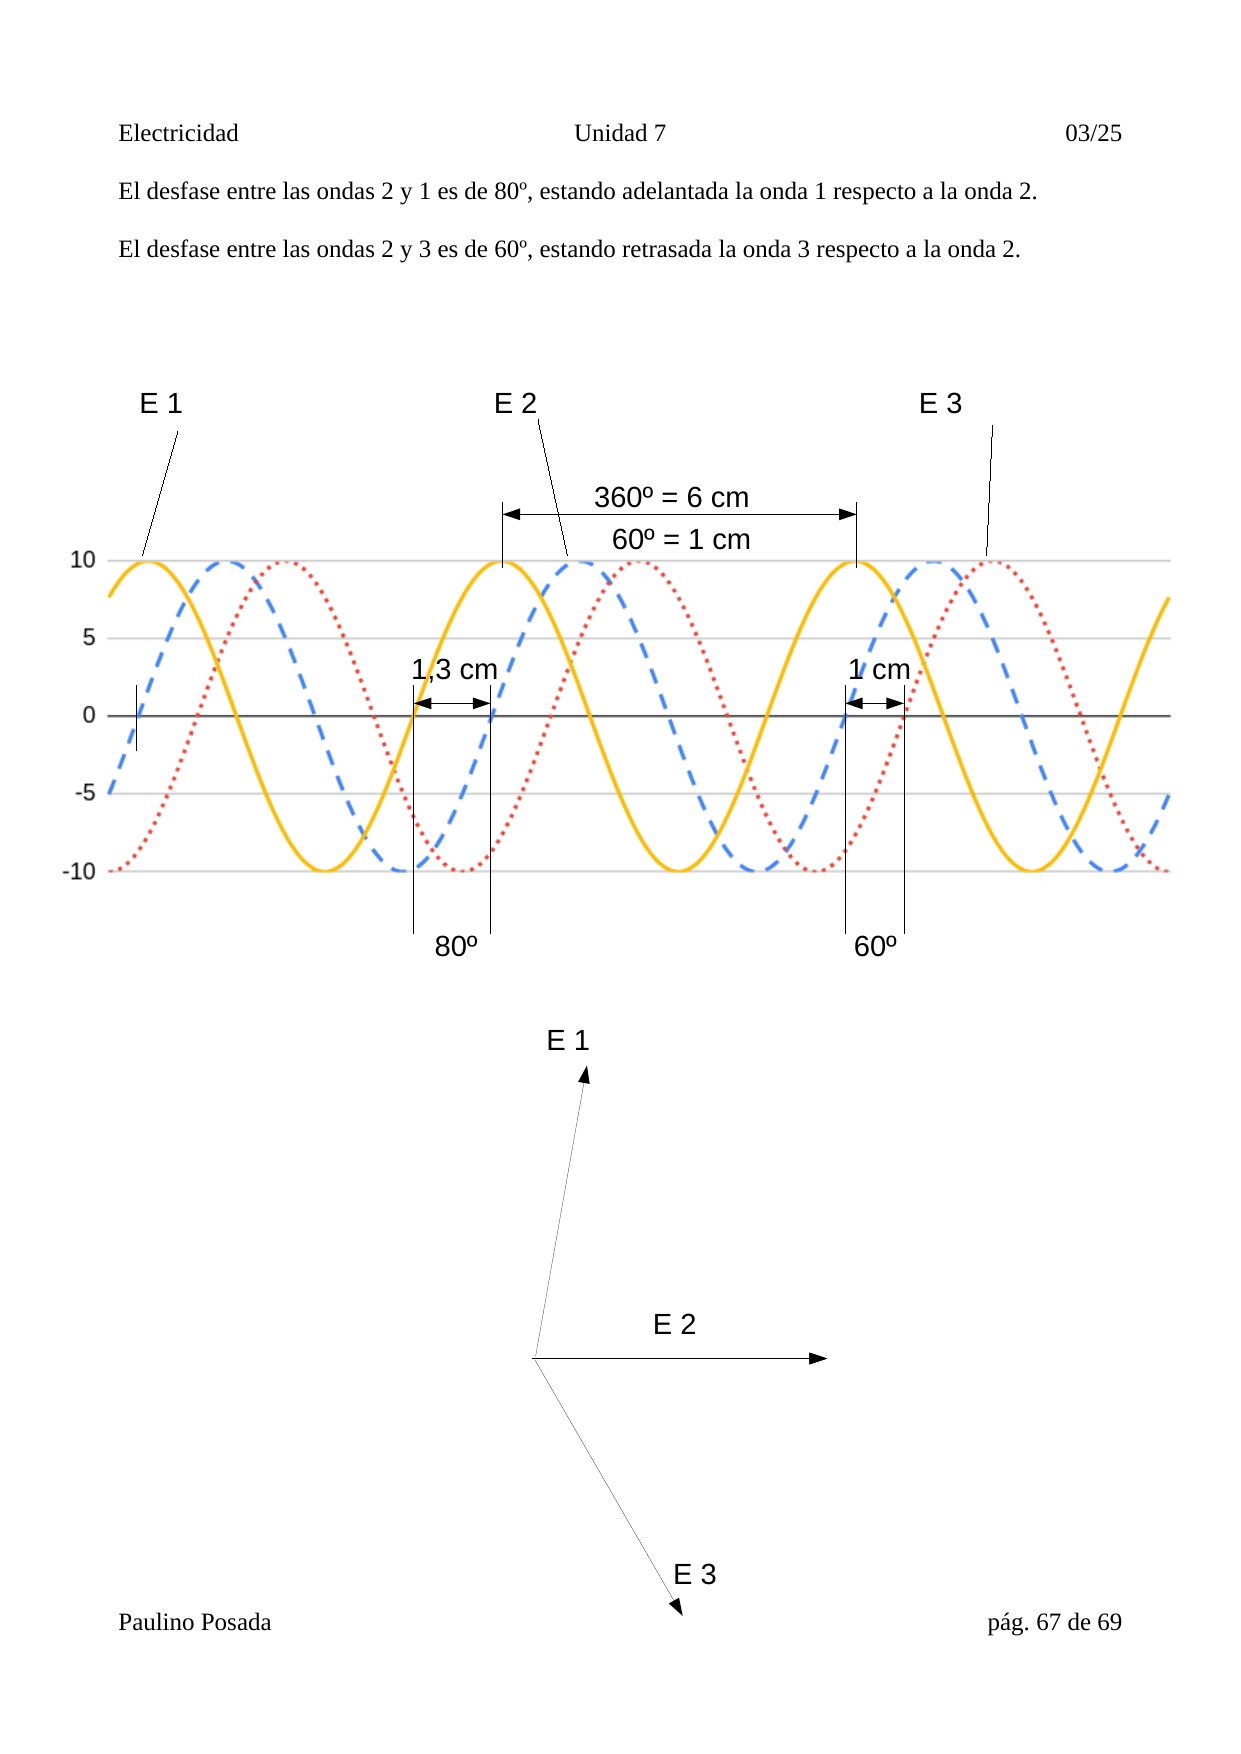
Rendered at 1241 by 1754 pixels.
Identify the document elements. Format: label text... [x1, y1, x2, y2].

text El desfase entre las ondas 2 y 1 es de 80º, estando adelantada la onda 1 respecto a la onda 2. [118, 176, 1122, 205]
text El desfase entre las ondas 2 y 3 es de 60º, estando retrasada la onda 3 respecto a la onda 2. [118, 234, 1122, 263]
picture [846, 704, 904, 886]
picture [59, 547, 1182, 886]
picture [414, 704, 490, 886]
